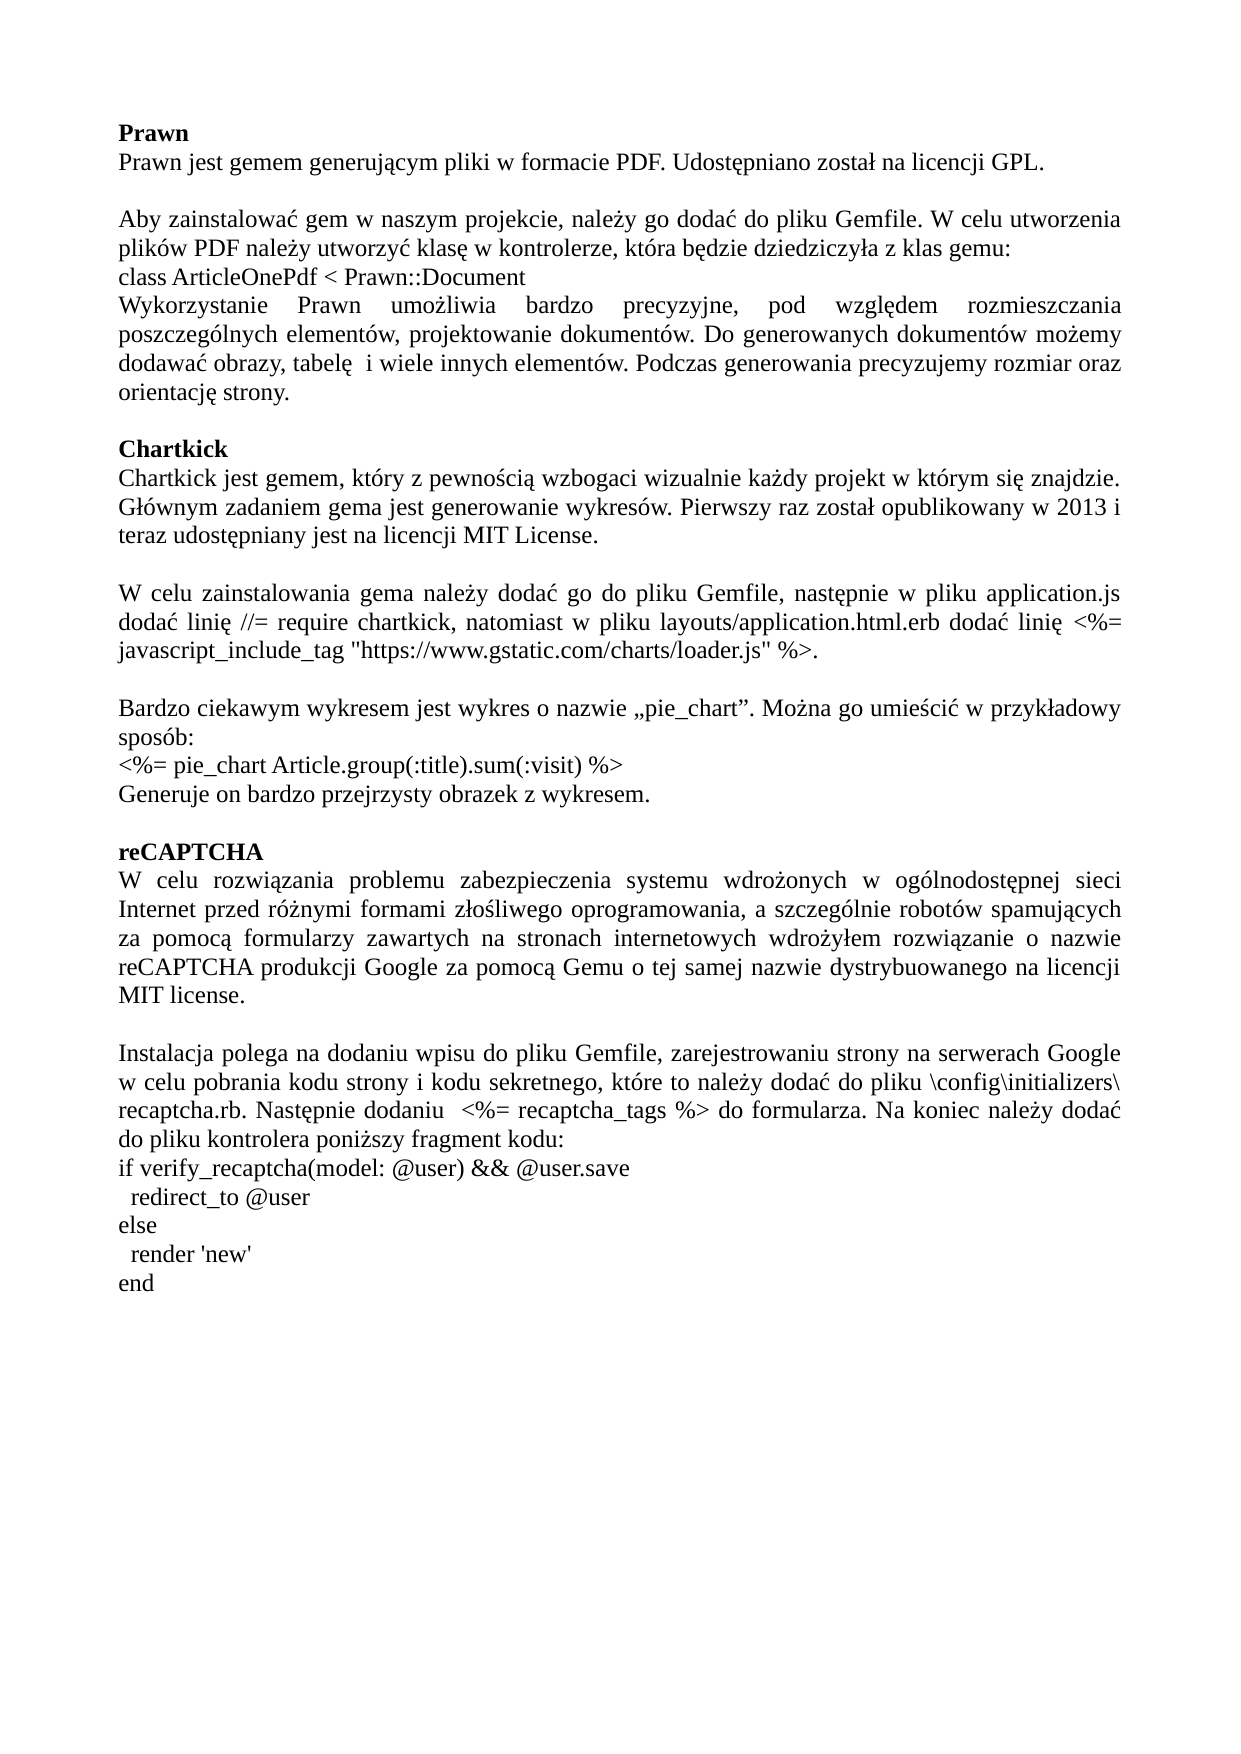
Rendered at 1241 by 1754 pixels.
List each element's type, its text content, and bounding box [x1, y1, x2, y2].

text Aby zainstalować gem w naszym projekcie, należy go dodać do pliku Gemfile. W celu utworzenia plików PDF należy utworzyć klasę w kontrolerze, która będzie dziedziczyła z klas gemu: [118, 204, 1122, 262]
text Prawn [118, 118, 1122, 147]
text render 'new' [118, 1239, 1122, 1268]
text <%= pie_chart Article.group(:title).sum(:visit) %> [118, 751, 1122, 779]
text Chartkick jest gemem, który z pewnością wzbogaci wizualnie każdy projekt w którym się znajdzie. Głównym zadaniem gema jest generowanie wykresów. Pierwszy raz został opublikowany w 2013 i teraz udostępniany jest na licencji MIT License. [118, 463, 1122, 549]
text Instalacja polega na dodaniu wpisu do pliku Gemfile, zarejestrowaniu strony na serwerach Google w celu pobrania kodu strony i kodu sekretnego, które to należy dodać do pliku \config\initializers\recaptcha.rb. Następnie dodaniu <%= recaptcha_tags %> do formularza. Na koniec należy dodać do pliku kontrolera poniższy fragment kodu: [118, 1038, 1122, 1153]
text if verify_recaptcha(model: @user) && @user.save [118, 1153, 1122, 1182]
text Generuje on bardzo przejrzysty obrazek z wykresem. [118, 779, 1122, 808]
text redirect_to @user [118, 1182, 1122, 1211]
text W celu rozwiązania problemu zabezpieczenia systemu wdrożonych w ogólnodostępnej sieci Internet przed różnymi formami złośliwego oprogramowania, a szczególnie robotów spamujących za pomocą formularzy zawartych na stronach internetowych wdrożyłem rozwiązanie o nazwie reCAPTCHA produkcji Google za pomocą Gemu o tej samej nazwie dystrybuowanego na licencji MIT license. [118, 866, 1122, 1009]
text Wykorzystanie Prawn umożliwia bardzo precyzyjne, pod względem rozmieszczania poszczególnych elementów, projektowanie dokumentów. Do generowanych dokumentów możemy dodawać obrazy, tabelę i wiele innych elementów. Podczas generowania precyzujemy rozmiar oraz orientację strony. [118, 291, 1122, 406]
text reCAPTCHA [118, 837, 1122, 866]
text end [118, 1268, 1122, 1297]
text Chartkick [118, 434, 1122, 463]
text W celu zainstalowania gema należy dodać go do pliku Gemfile, następnie w pliku application.js dodać linię //= require chartkick, natomiast w pliku layouts/application.html.erb dodać linię <%= javascript_include_tag "https://www.gstatic.com/charts/loader.js" %>. [118, 578, 1122, 664]
text Prawn jest gemem generującym pliki w formacie PDF. Udostępniano został na licencji GPL. [118, 147, 1122, 176]
text else [118, 1211, 1122, 1239]
text Bardzo ciekawym wykresem jest wykres o nazwie „pie_chart”. Można go umieścić w przykładowy sposób: [118, 693, 1122, 751]
text class ArticleOnePdf < Prawn::Document [118, 262, 1122, 291]
